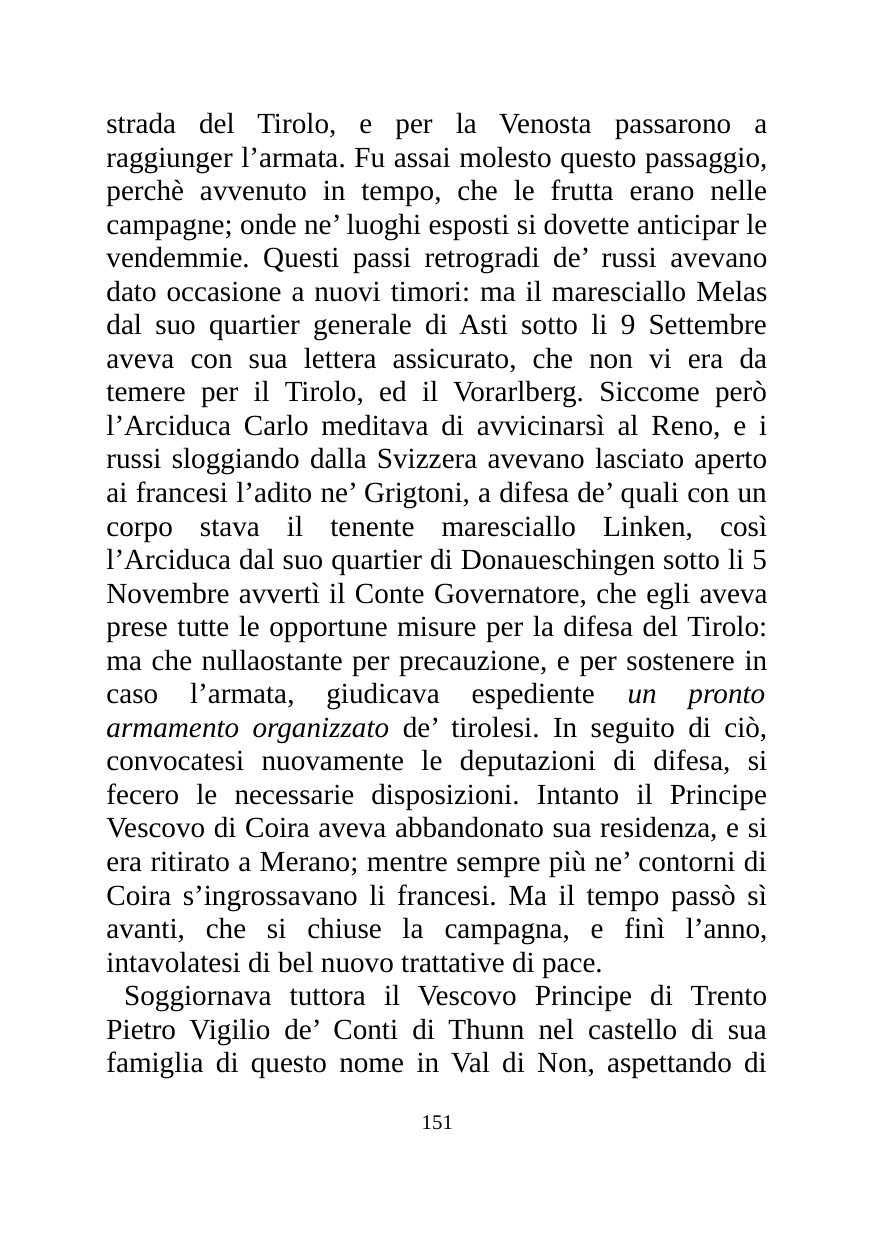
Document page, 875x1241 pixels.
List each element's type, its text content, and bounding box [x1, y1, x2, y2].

text strada del Tirolo, e per la Venosta passarono a raggiunger l’armata. Fu assai molesto questo passaggio, perchè avvenuto in tempo, che le frutta erano nelle campagne; onde ne’ luoghi esposti si dovette anticipar le vendemmie. Questi passi retrogradi de’ russi avevano dato occasione a nuovi timori: ma il maresciallo Melas dal suo quartier generale di Asti sotto li 9 Settembre aveva con sua lettera assicurato, che non vi era da temere per il Tirolo, ed il Vorarlberg. Siccome però l’Arciduca Carlo meditava di avvicinarsì al Reno, e i russi sloggiando dalla Svizzera avevano lasciato aperto ai francesi l’adito ne’ Grigtoni, a difesa de’ quali con un corpo stava il tenente maresciallo Linken, così l’Arciduca dal suo quartier di Donaueschingen sotto li 5 Novembre avvertì il Conte Governatore, che egli aveva prese tutte le opportune misure per la difesa del Tirolo: ma che nullaostante per precauzione, e per sostenere in caso l’armata, giudicava espediente un pronto armamento organizzato de’ tirolesi. In seguito di ciò, convocatesi nuovamente le deputazioni di difesa, si fecero le necessarie disposizioni. Intanto il Principe Vescovo di Coira aveva abbandonato sua residenza, e si era ritirato a Merano; mentre sempre più ne’ contorni di Coira s’ingrossavano li francesi. Ma il tempo passò sì avanti, che si chiuse la campagna, e finì l’anno, intavolatesi di bel nuovo trattative di pace. [106, 106, 768, 978]
text Soggiornava tuttora il Vescovo Principe di Trento Pietro Vigilio de’ Conti di Thunn nel castello di sua famiglia di questo nome in Val di Non, aspettando di [106, 978, 768, 1079]
